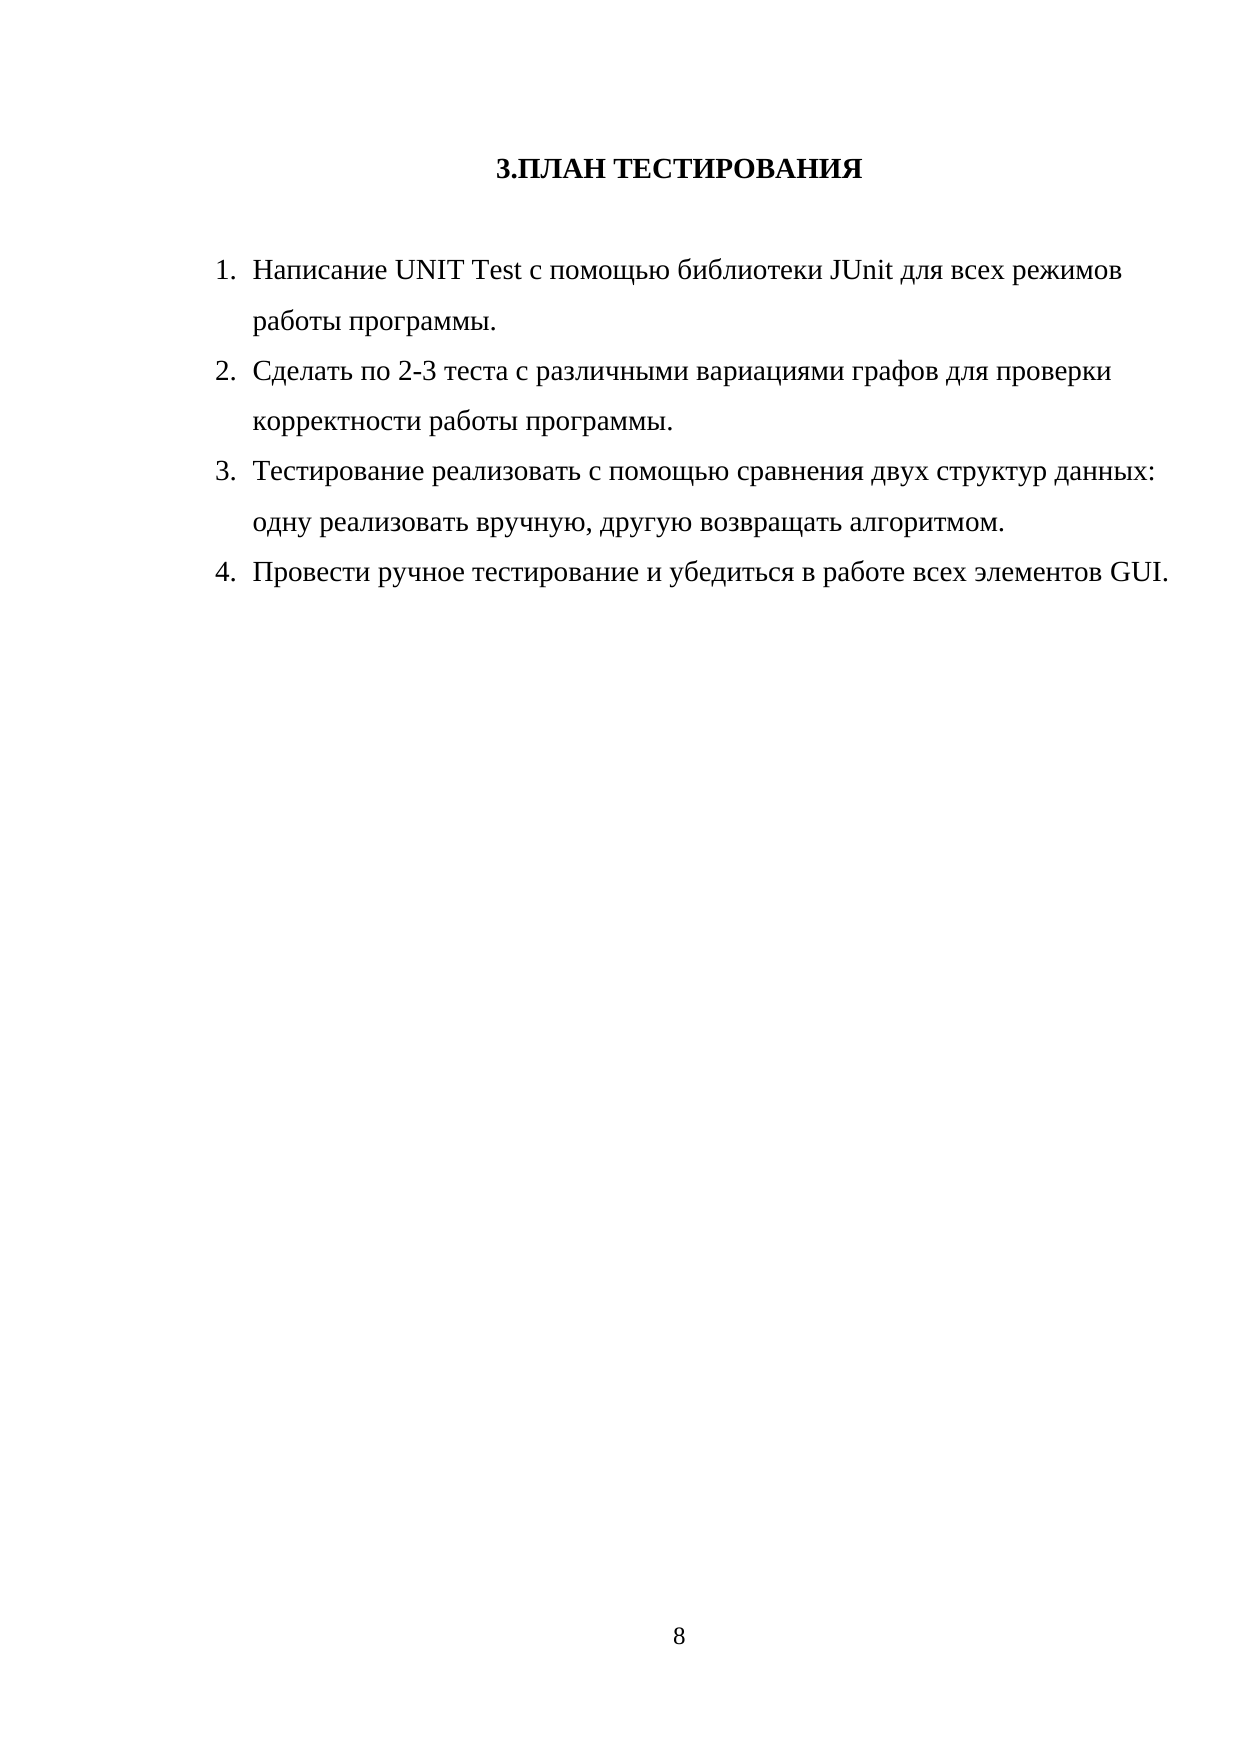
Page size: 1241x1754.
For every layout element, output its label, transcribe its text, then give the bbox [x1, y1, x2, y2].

list Сделать по 2-3 теста с различными вариациями графов для проверки корректности работы программы. [215, 353, 1181, 437]
list Написание UNIT Test с помощью библиотеки JUnit для всех режимов работы программы. [215, 252, 1181, 336]
list Провести ручное тестирование и убедиться в работе всех элементов GUI. [215, 554, 1181, 588]
list Тестирование реализовать с помощью сравнения двух структур данных: одну реализовать вручную, другую возвращать алгоритмом. [215, 453, 1181, 537]
subtitle 3.ПЛАН ТЕСТИРОВАНИЯ [177, 152, 1181, 185]
